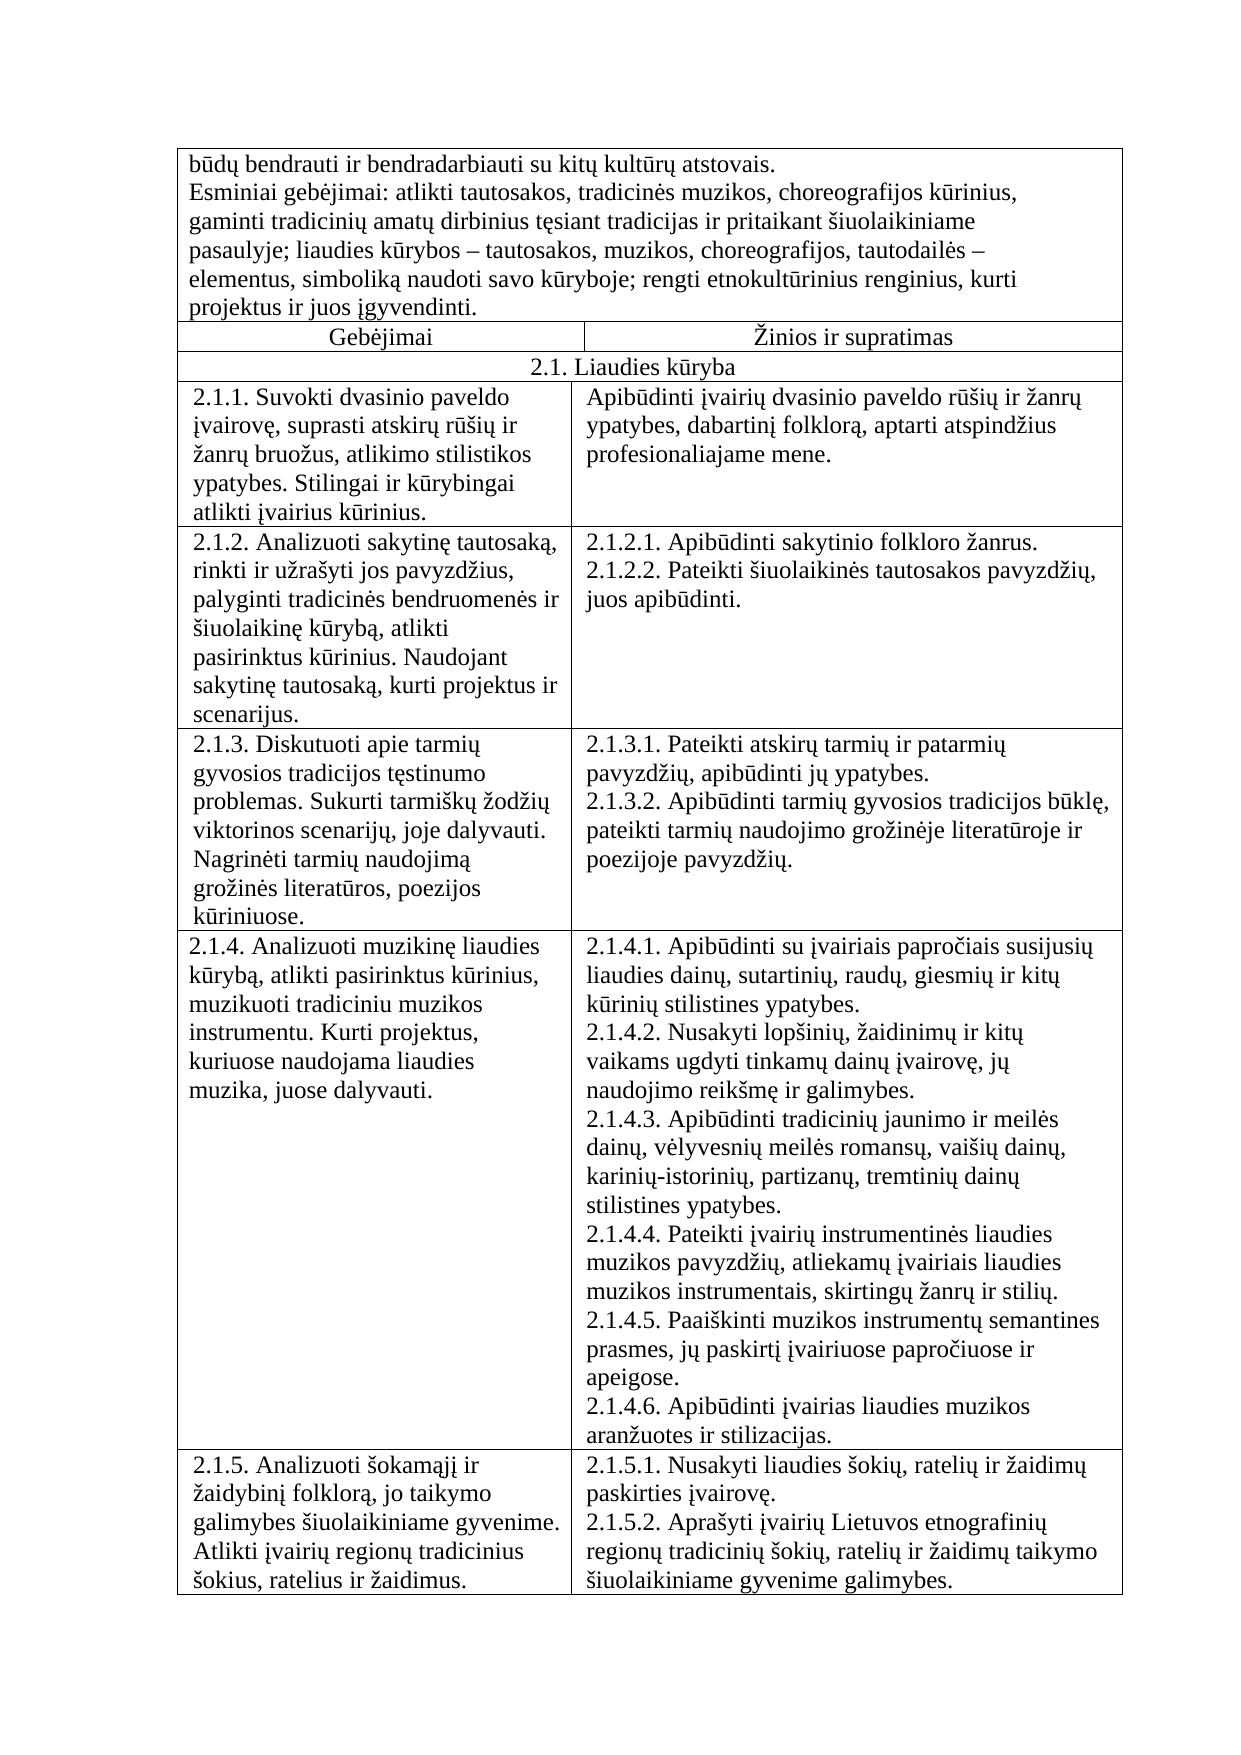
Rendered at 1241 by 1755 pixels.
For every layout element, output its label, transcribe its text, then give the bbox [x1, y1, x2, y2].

table_cell 2.1.4. Analizuoti muzikinę liaudies kūrybą, atlikti pasirinktus kūrinius, muzikuoti tradiciniu muzikos instrumentu. Kurti projektus, kuriuose naudojama liaudies muzika, juose dalyvauti. [178, 931, 571, 1449]
table_cell Žinios ir supratimas [585, 322, 1122, 351]
table_cell 2.1.2.1. Apibūdinti sakytinio folkloro žanrus. 2.1.2.2. Pateikti šiuolaikinės tautosakos pavyzdžių, juos apibūdinti. [572, 527, 1122, 728]
table_cell [1089, 149, 1122, 321]
table_cell [1089, 352, 1122, 381]
table_cell 2.1. Liaudies kūryba [178, 352, 1088, 381]
table_cell Gebėjimai [178, 322, 584, 351]
table_cell 2.1.3. Diskutuoti apie tarmių gyvosios tradicijos tęstinumo problemas. Sukurti tarmiškų žodžių viktorinos scenarijų, joje dalyvauti. Nagrinėti tarmių naudojimą grožinės literatūros, poezijos kūriniuose. [178, 729, 571, 930]
table_cell 2.1.5.1. Nusakyti liaudies šokių, ratelių ir žaidimų paskirties įvairovę. 2.1.5.2. Aprašyti įvairių Lietuvos etnografinių regionų tradicinių šokių, ratelių ir žaidimų taikymo šiuolaikiniame gyvenime galimybes. [572, 1450, 1122, 1593]
table_cell Apibūdinti įvairių dvasinio paveldo rūšių ir žanrų ypatybes, dabartinį folklorą, aptarti atspindžius profesionaliajame mene. [572, 382, 1122, 526]
table_cell 2.1.4.1. Apibūdinti su įvairiais papročiais susijusių liaudies dainų, sutartinių, raudų, giesmių ir kitų kūrinių stilistines ypatybes. 2.1.4.2. Nusakyti lopšinių, žaidinimų ir kitų vaikams ugdyti tinkamų dainų įvairovę, jų naudojimo reikšmę ir galimybes. 2.1.4.3. Apibūdinti tradicinių jaunimo ir meilės dainų, vėlyvesnių meilės romansų, vaišių dainų, karinių-istorinių, partizanų, tremtinių dainų stilistines ypatybes. 2.1.4.4. Pateikti įvairių instrumentinės liaudies muzikos pavyzdžių, atliekamų įvairiais liaudies muzikos instrumentais, skirtingų žanrų ir stilių. 2.1.4.5. Paaiškinti muzikos instrumentų semantines prasmes, jų paskirtį įvairiuose papročiuose ir apeigose. 2.1.4.6. Apibūdinti įvairias liaudies muzikos aranžuotes ir stilizacijas. [572, 931, 1122, 1449]
table_cell būdų bendrauti ir bendradarbiauti su kitų kultūrų atstovais. Esminiai gebėjimai: atlikti tautosakos, tradicinės muzikos, choreografijos kūrinius, gaminti tradicinių amatų dirbinius tęsiant tradicijas ir pritaikant šiuolaikiniame pasaulyje; liaudies kūrybos – tautosakos, muzikos, choreografijos, tautodailės – elementus, simboliką naudoti savo kūryboje; rengti etnokultūrinius renginius, kurti projektus ir juos įgyvendinti. [178, 149, 1088, 321]
table_cell 2.1.2. Analizuoti sakytinę tautosaką, rinkti ir užrašyti jos pavyzdžius, palyginti tradicinės bendruomenės ir šiuolaikinę kūrybą, atlikti pasirinktus kūrinius. Naudojant sakytinę tautosaką, kurti projektus ir scenarijus. [178, 527, 571, 728]
table_cell 2.1.1. Suvokti dvasinio paveldo įvairovę, suprasti atskirų rūšių ir žanrų bruožus, atlikimo stilistikos ypatybes. Stilingai ir kūrybingai atlikti įvairius kūrinius. [178, 382, 571, 526]
table_cell 2.1.5. Analizuoti šokamąjį ir žaidybinį folklorą, jo taikymo galimybes šiuolaikiniame gyvenime. Atlikti įvairių regionų tradicinius šokius, ratelius ir žaidimus. [178, 1450, 571, 1593]
table_cell 2.1.3.1. Pateikti atskirų tarmių ir patarmių pavyzdžių, apibūdinti jų ypatybes. 2.1.3.2. Apibūdinti tarmių gyvosios tradicijos būklę, pateikti tarmių naudojimo grožinėje literatūroje ir poezijoje pavyzdžių. [572, 729, 1122, 930]
